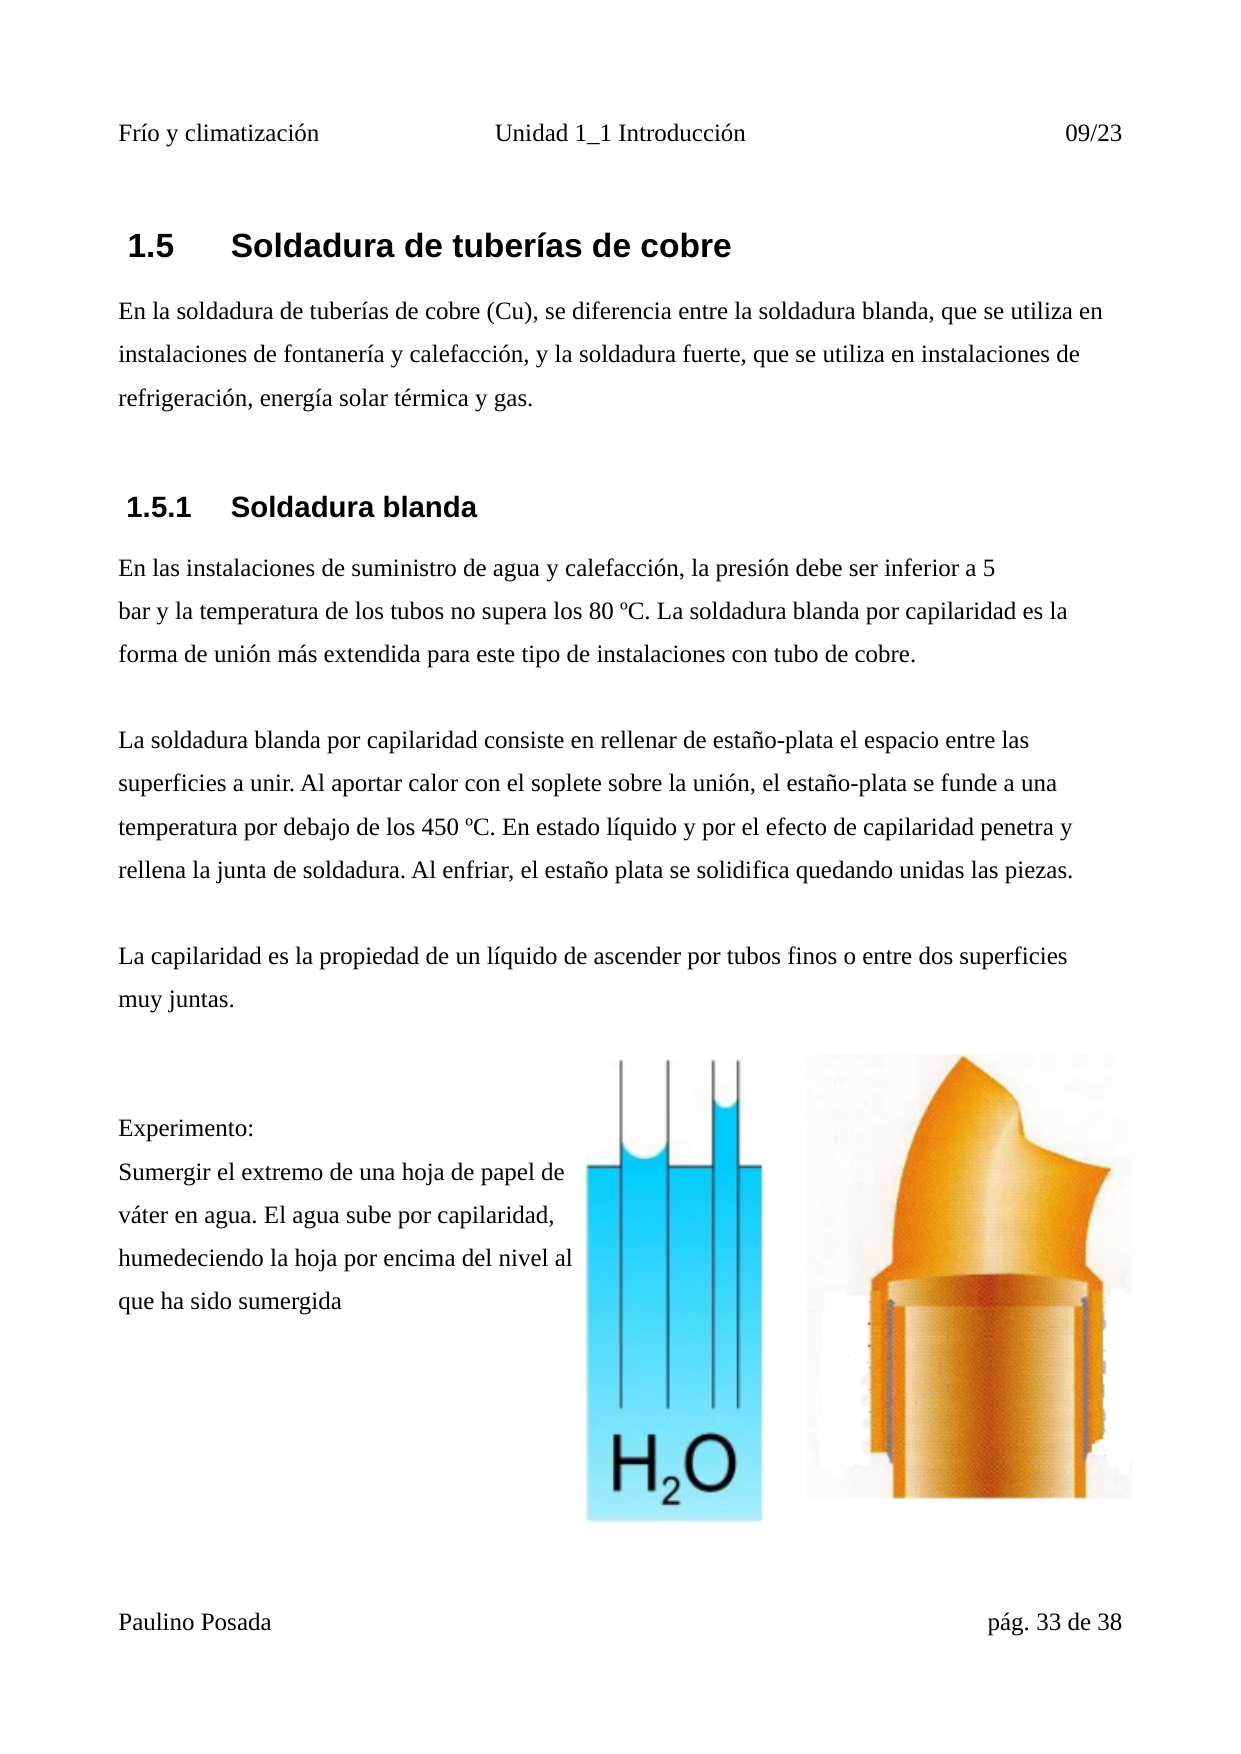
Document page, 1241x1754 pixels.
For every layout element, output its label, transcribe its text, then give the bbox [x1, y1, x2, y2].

picture [579, 1054, 1133, 1524]
text Experimento: Sumergir el extremo de una hoja de papel de váter en agua. El agua sube por capilaridad, humedeciendo la hoja por encima del nivel al que ha sido sumergida [118, 1113, 579, 1315]
text La capilaridad es la propiedad de un líquido de ascender por tubos finos o entre dos superficies muy juntas. [118, 941, 1122, 1056]
text La soldadura blanda por capilaridad consiste en rellenar de estaño-plata el espacio entre las superficies a unir. Al aportar calor con el soplete sobre la unión, el estaño-plata se funde a una temperatura por debajo de los 450 ºC. En estado líquido y por el efecto de capilaridad penetra y rellena la junta de soldadura. Al enfriar, el estaño plata se solidifica quedando unidas las piezas. [118, 682, 1122, 927]
text En la soldadura de tuberías de cobre (Cu), se diferencia entre la soldadura blanda, que se utiliza en instalaciones de fontanería y calefacción, y la soldadura fuerte, que se utiliza en instalaciones de refrigeración, energía solar térmica y gas. [118, 296, 1122, 411]
subtitle Soldadura de tuberías de cobre [118, 226, 1122, 264]
subtitle Soldadura blanda [118, 490, 1122, 523]
text En las instalaciones de suministro de agua y calefacción, la presión debe ser inferior a 5 bar y la temperatura de los tubos no supera los 80 ºC. La soldadura blanda por capilaridad es la forma de unión más extendida para este tipo de instalaciones con tubo de cobre. [118, 553, 1122, 668]
